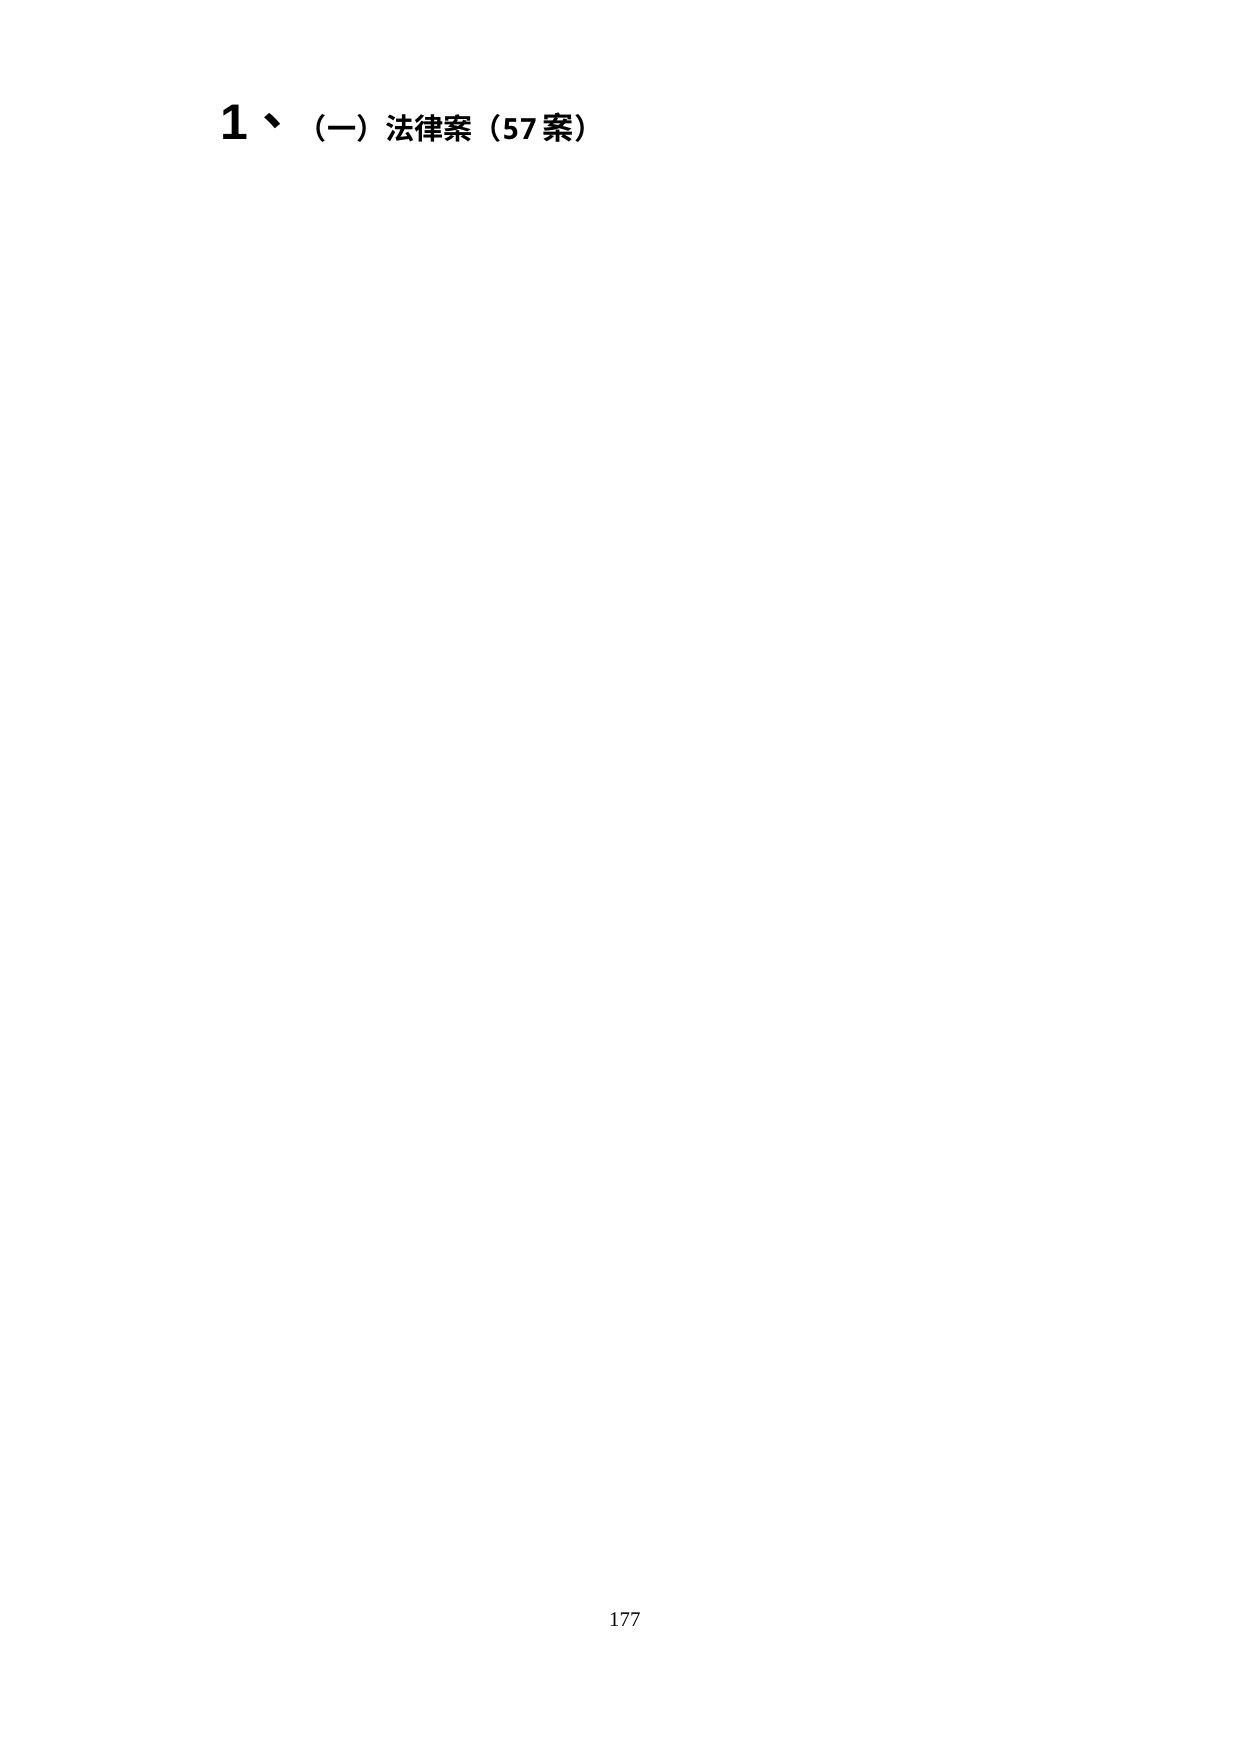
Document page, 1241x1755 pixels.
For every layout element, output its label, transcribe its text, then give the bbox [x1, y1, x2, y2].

subtitle （一）法律案（57案） [220, 97, 1146, 149]
